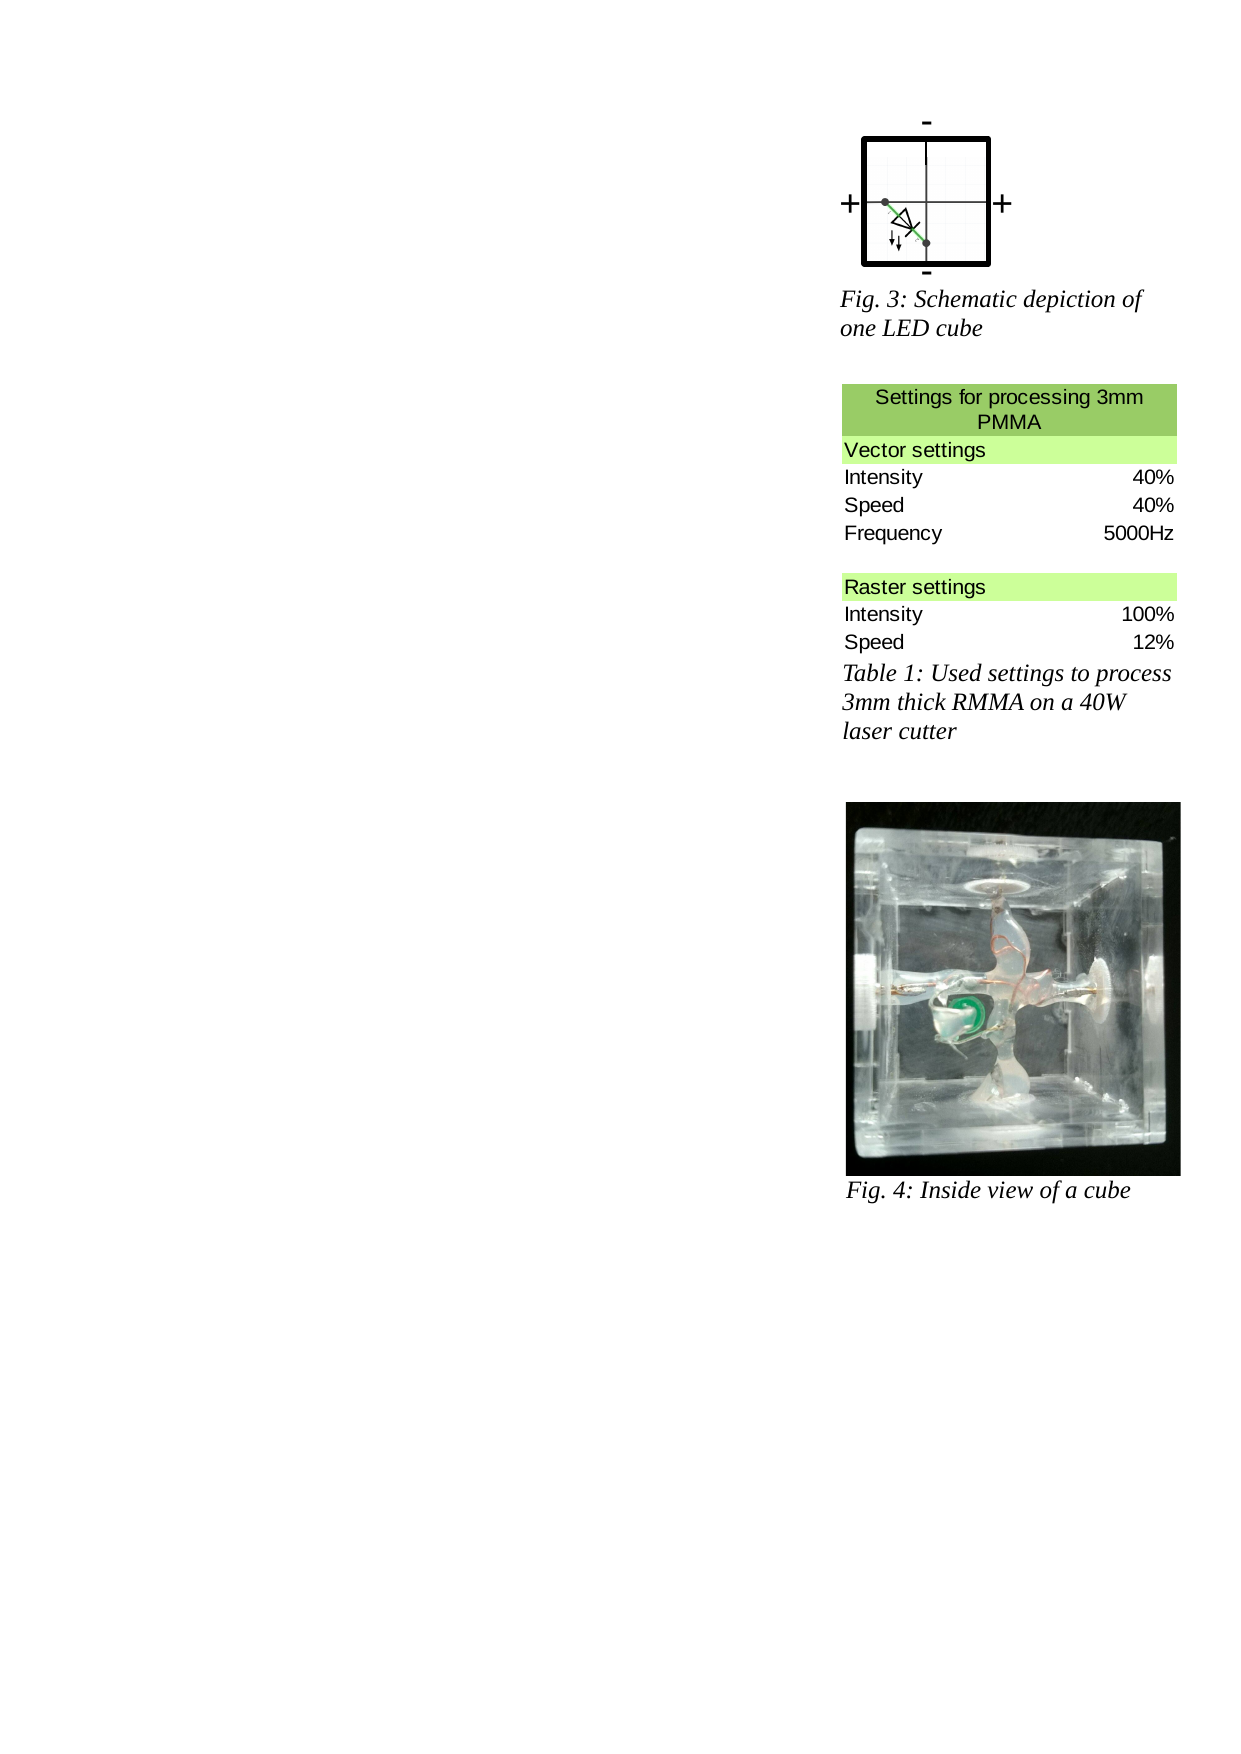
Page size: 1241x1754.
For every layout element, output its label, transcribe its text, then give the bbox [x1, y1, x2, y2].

picture [845, 802, 1181, 1176]
text Table 1: Used settings to process 3mm thick RMMA on a 40W laser cutter [842, 397, 1181, 744]
text Fig. 4: Inside view of a cube [846, 1176, 1181, 1204]
text Fig. 3: Schematic depiction of one LED cube [840, 130, 1181, 341]
